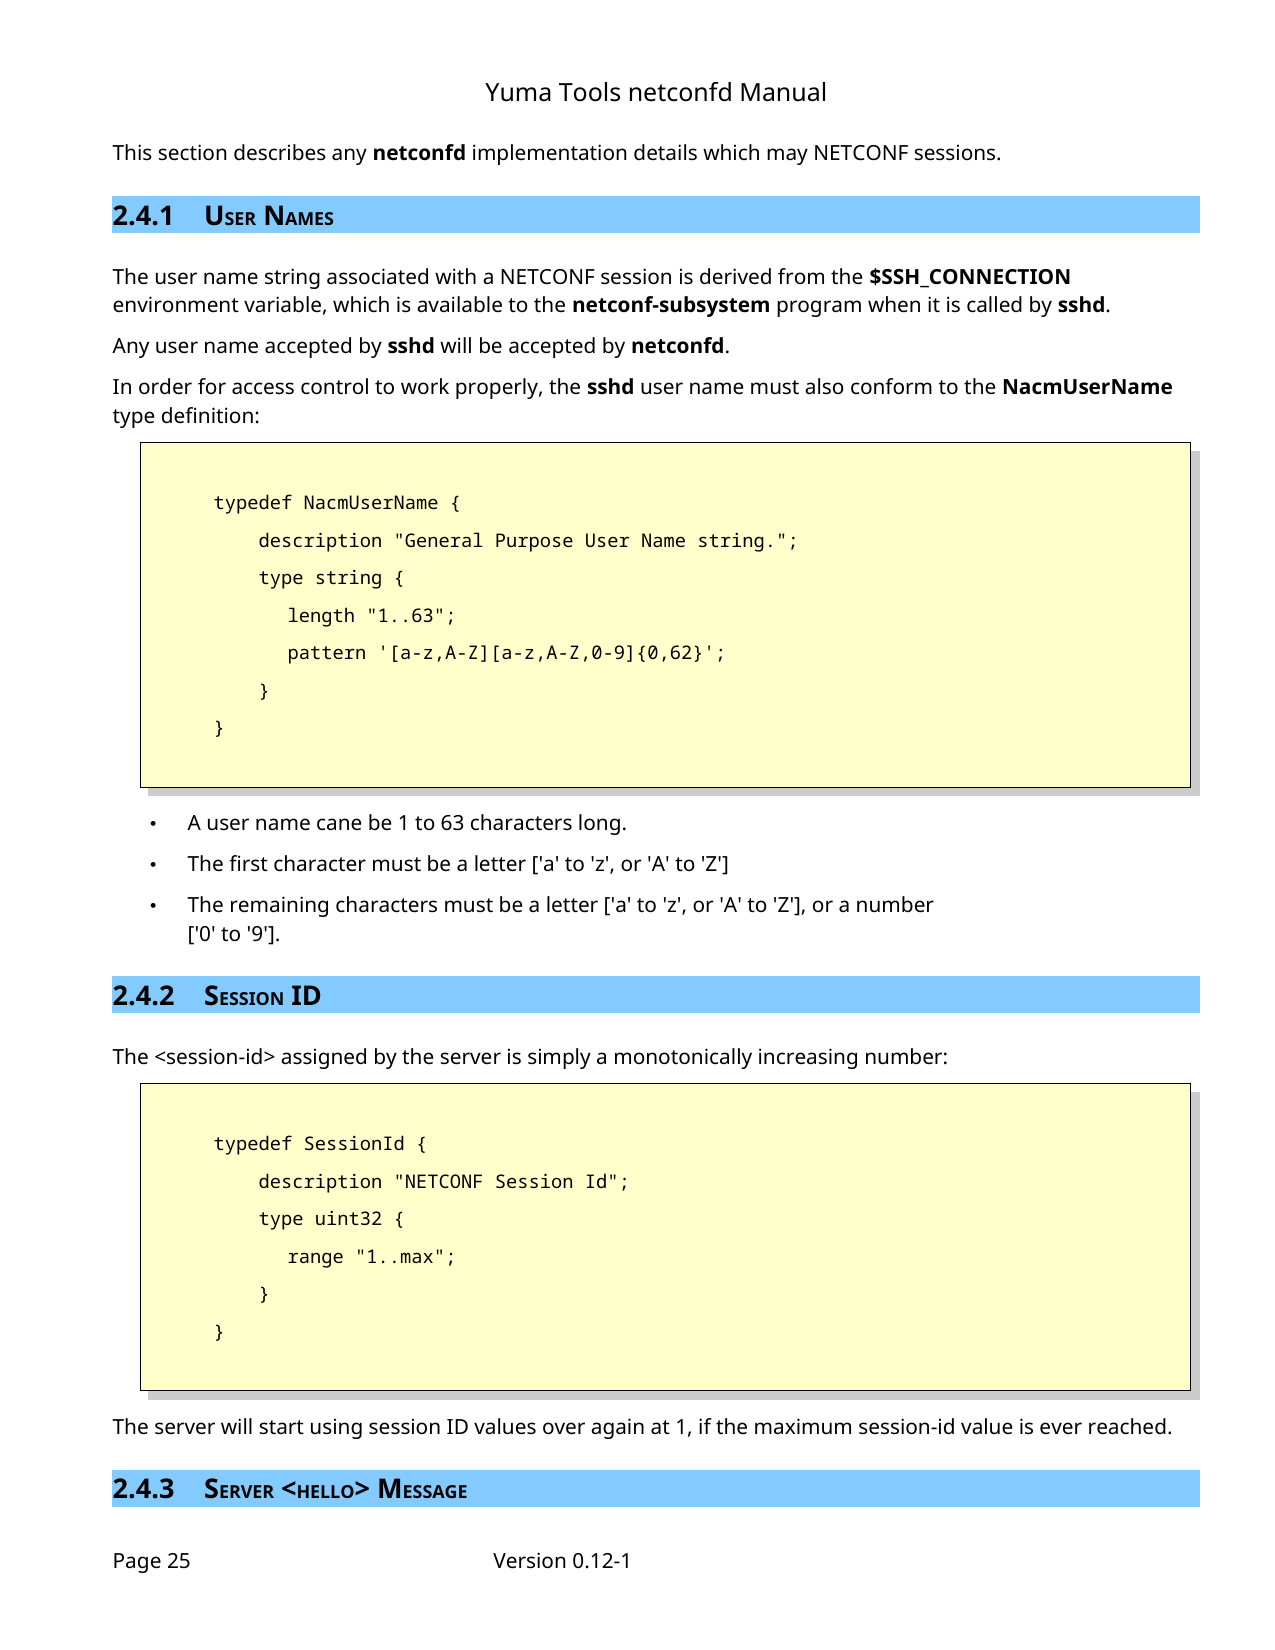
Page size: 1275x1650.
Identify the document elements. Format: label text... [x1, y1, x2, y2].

list A user name cane be 1 to 63 characters long. [150, 808, 1200, 837]
text type string { [141, 554, 1190, 590]
text } [141, 667, 1190, 702]
text typedef SessionId { [141, 1121, 1190, 1156]
subtitle User Names [112, 196, 1200, 233]
text description "General Purpose User Name string."; [141, 517, 1190, 552]
text description "NETCONF Session Id"; [141, 1158, 1190, 1194]
text } [141, 704, 1190, 740]
subtitle Session ID [112, 976, 1200, 1013]
text } [141, 1308, 1190, 1344]
text range "1..max"; [141, 1233, 1190, 1269]
text In order for access control to work properly, the sshd user name must also conform to the NacmUserName type definition: [112, 372, 1200, 429]
subtitle Server <hello> Message [112, 1470, 1200, 1507]
text type uint32 { [141, 1196, 1190, 1231]
text The user name string associated with a NETCONF session is derived from the $SSH_CONNECTION environment variable, which is available to the netconf-subsystem program when it is called by sshd. [112, 262, 1200, 319]
text The server will start using session ID values over again at 1, if the maximum session-id value is ever reached. [112, 1412, 1200, 1441]
text The <session-id> assigned by the server is simply a monotonically increasing number: [112, 1042, 1200, 1071]
text typedef NacmUserName { [141, 479, 1190, 515]
text This section describes any netconfd implementation details which may NETCONF sessions. [112, 138, 1200, 167]
text } [141, 1271, 1190, 1306]
text Any user name accepted by sshd will be accepted by netconfd. [112, 332, 1200, 360]
text length "1..63"; [141, 592, 1190, 627]
text pattern '[a-z,A-Z][a-z,A-Z,0-9]{0,62}'; [141, 629, 1190, 665]
list The remaining characters must be a letter ['a' to 'z', or 'A' to 'Z'], or a number ['0' to '9']. [150, 890, 1200, 947]
list The first character must be a letter ['a' to 'z', or 'A' to 'Z'] [150, 849, 1200, 878]
